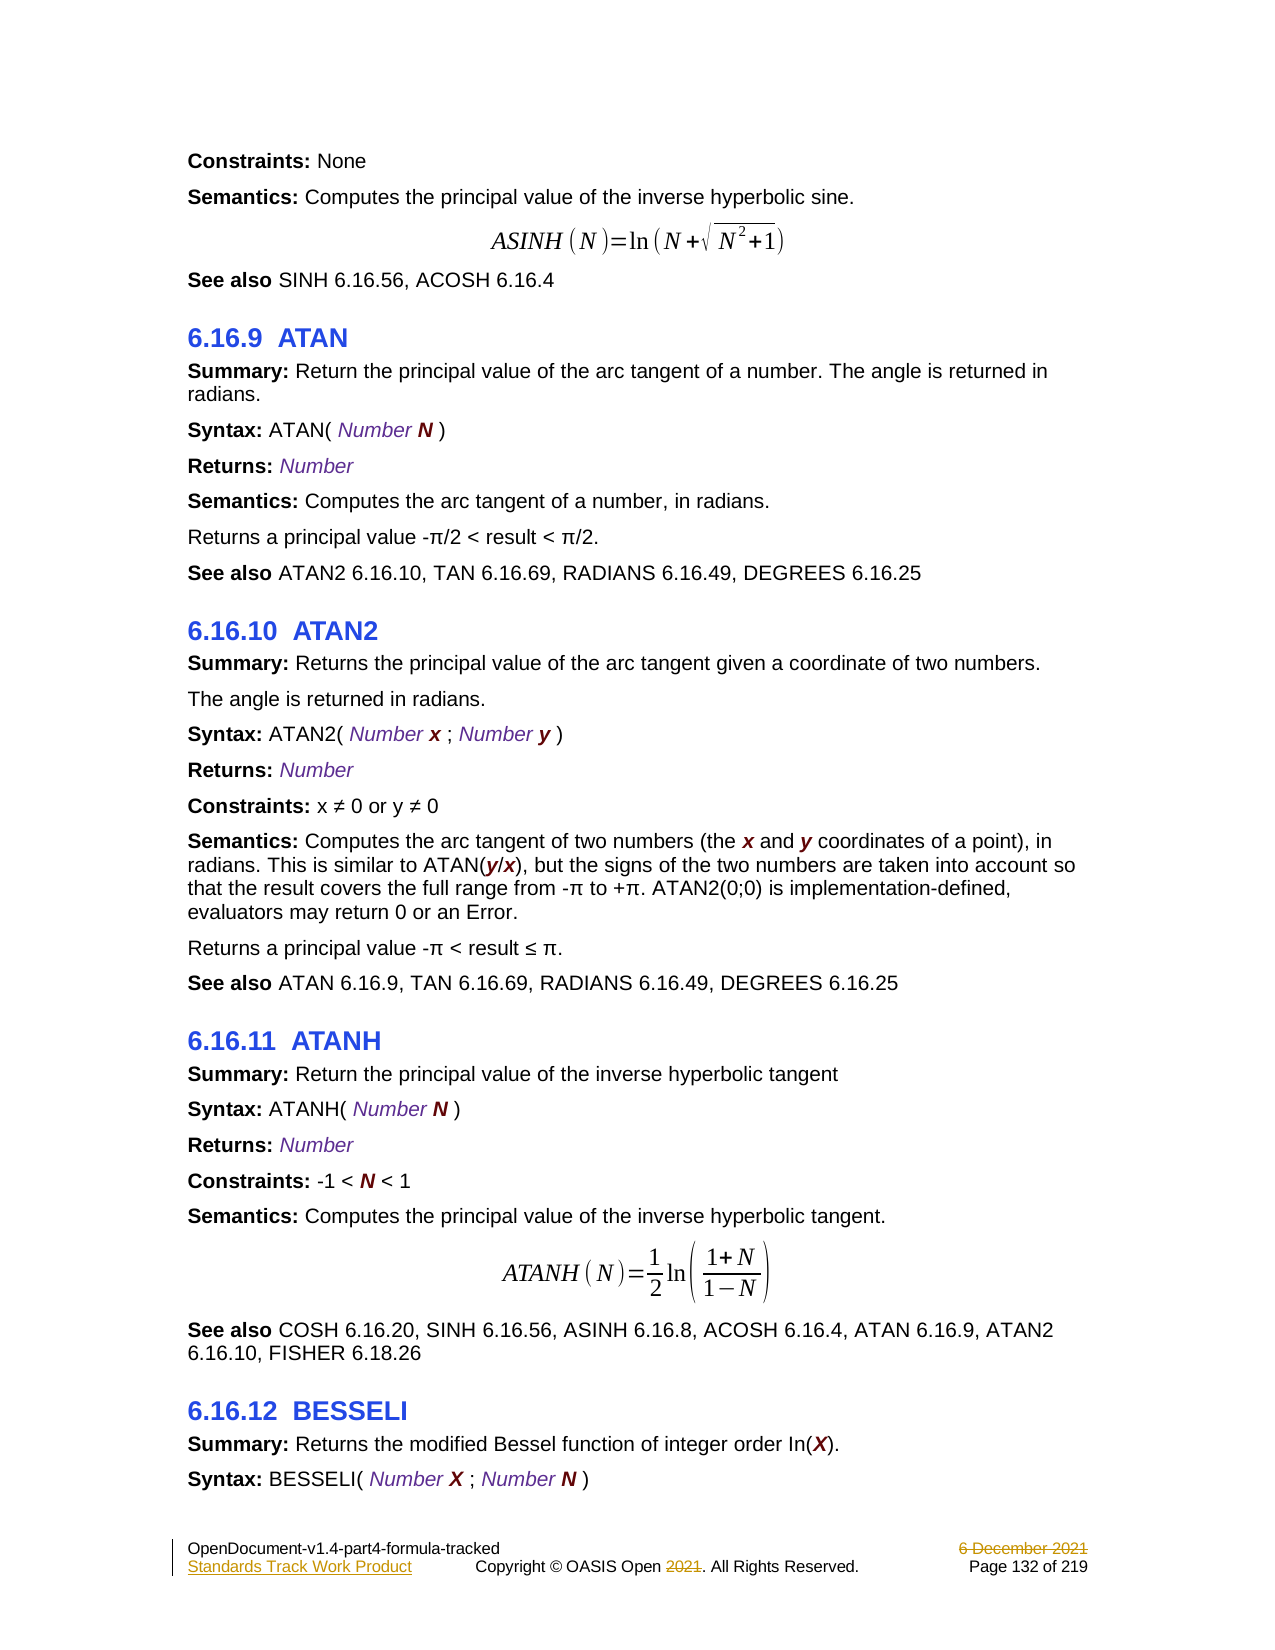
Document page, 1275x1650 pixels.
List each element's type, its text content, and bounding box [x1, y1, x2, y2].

text Summary: Returns the modified Bessel function of integer order In(X). [187, 1432, 1088, 1456]
text Returns a principal value -π < result ≤ π. [187, 936, 1088, 959]
text See also ATAN2 6.16.10, TAN 6.16.69, RADIANS 6.16.49, DEGREES 6.16.25 [187, 561, 1088, 584]
subtitle ATAN [187, 323, 1088, 353]
text Constraints: -1 < N < 1 [187, 1169, 1088, 1193]
text Syntax: ATAN( Number N ) [187, 418, 1088, 442]
text Syntax: ATAN2( Number x ; Number y ) [187, 723, 1088, 746]
text Returns a principal value -π/2 < result < π/2. [187, 525, 1088, 549]
text Semantics: Computes the arc tangent of two numbers (the x and y coordinates of a point), in radians. This is similar to ATAN(y/x), but the signs of the two numbers are taken into account so that the result covers the full range from -π to +π. ATAN2(0;0) is implementation-defined, evaluators may return 0 or an Error. [187, 830, 1088, 924]
subtitle ATAN2 [187, 616, 1088, 646]
text Syntax: BESSELI( Number X ; Number N ) [187, 1468, 1088, 1491]
text Returns: Number [187, 758, 1088, 782]
text See also ATAN 6.16.9, TAN 6.16.69, RADIANS 6.16.49, DEGREES 6.16.25 [187, 972, 1088, 995]
text See also COSH 6.16.20, SINH 6.16.56, ASINH 6.16.8, ACOSH 6.16.4, ATAN 6.16.9, ATAN2 6.16.10, FISHER 6.18.26 [187, 1318, 1088, 1365]
text Semantics: Computes the principal value of the inverse hyperbolic tangent. [187, 1205, 1088, 1228]
text See also SINH 6.16.56, ACOSH 6.16.4 [187, 269, 1088, 292]
text Constraints: x ≠ 0 or y ≠ 0 [187, 794, 1088, 818]
text Syntax: ATANH( Number N ) [187, 1098, 1088, 1121]
text Returns: Number [187, 1133, 1088, 1157]
subtitle BESSELI [187, 1396, 1088, 1426]
text Summary: Return the principal value of the inverse hyperbolic tangent [187, 1062, 1088, 1086]
text Constraints: None [187, 150, 1088, 173]
text Summary: Returns the principal value of the arc tangent given a coordinate of two numbers. [187, 652, 1088, 675]
text Semantics: Computes the arc tangent of a number, in radians. [187, 490, 1088, 513]
text Semantics: Computes the principal value of the inverse hyperbolic sine. [187, 186, 1088, 209]
text Returns: Number [187, 454, 1088, 478]
text Summary: Return the principal value of the arc tangent of a number. The angle is returned in radians. [187, 359, 1088, 406]
subtitle ATANH [187, 1026, 1088, 1056]
text The angle is returned in radians. [187, 687, 1088, 711]
